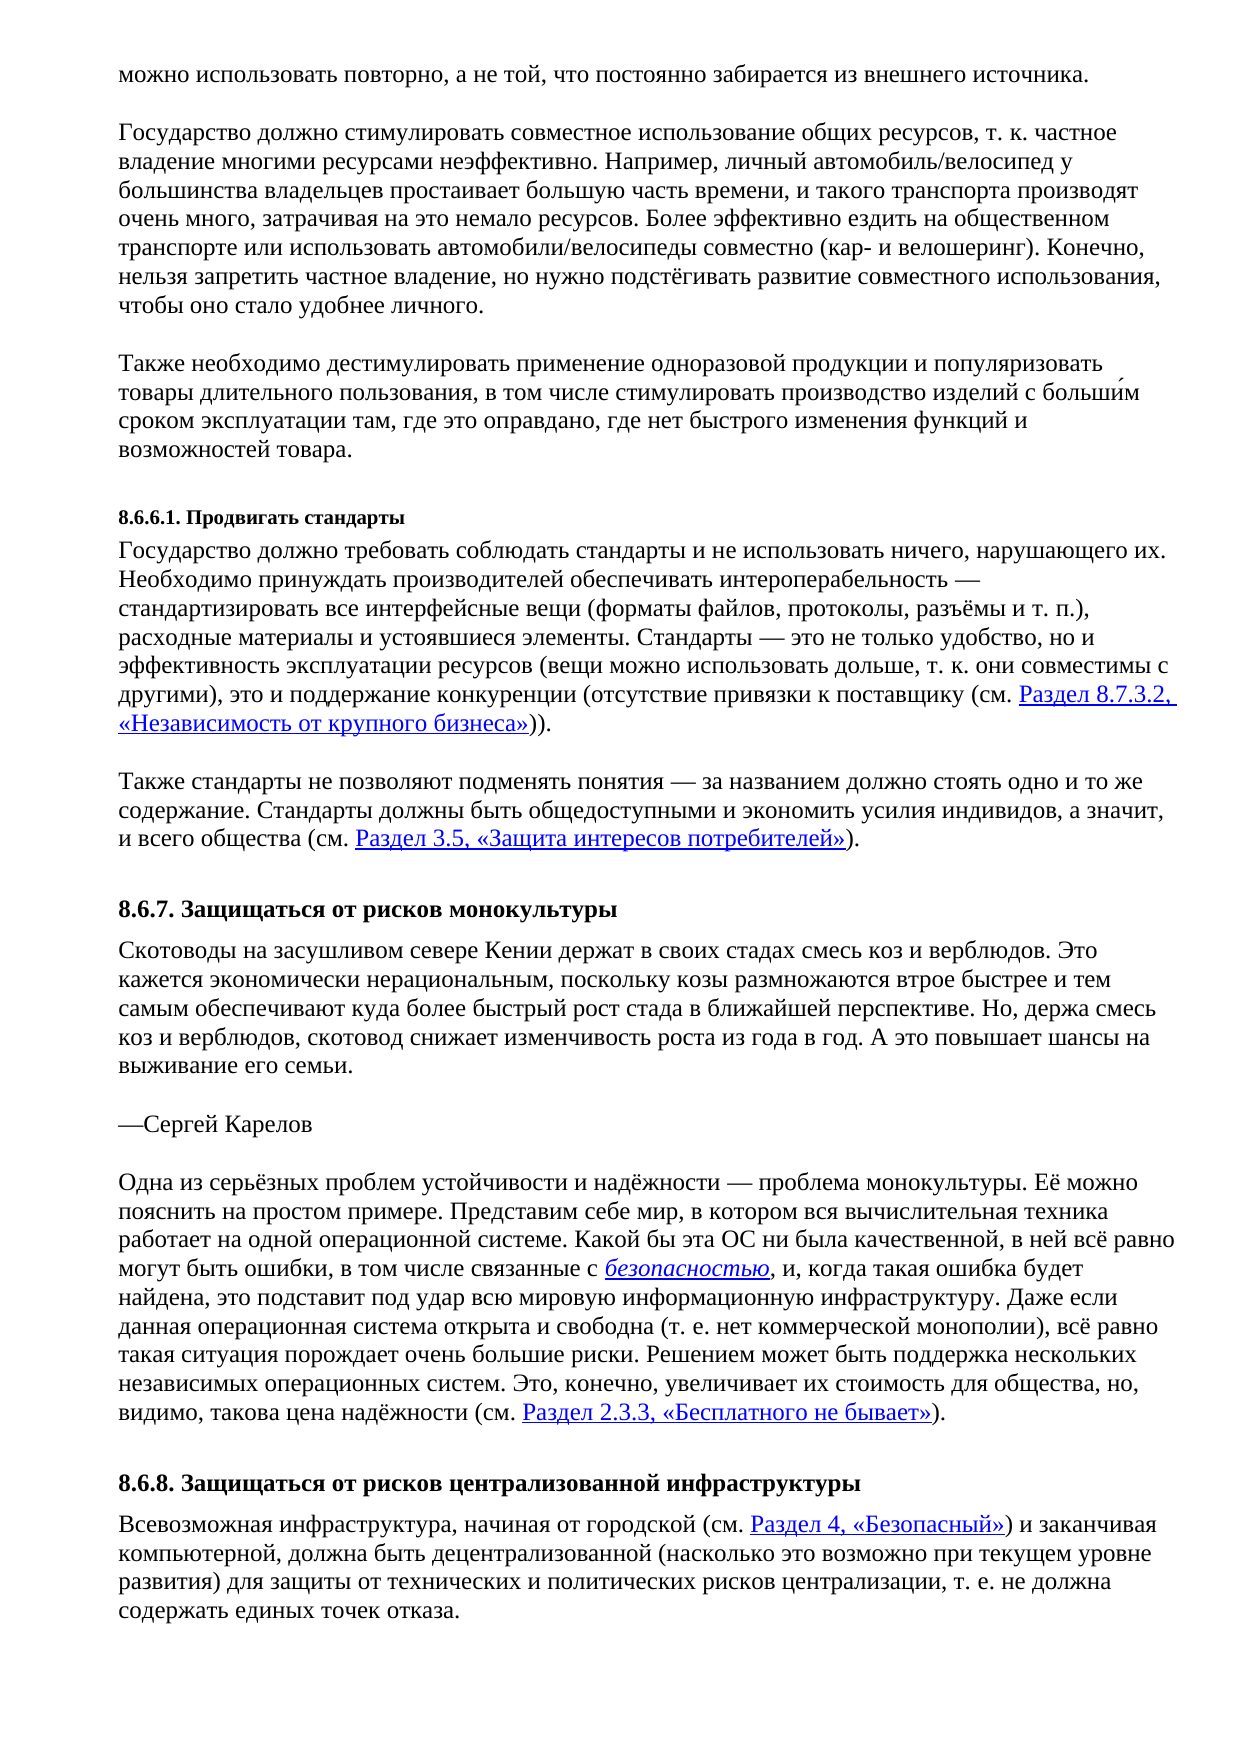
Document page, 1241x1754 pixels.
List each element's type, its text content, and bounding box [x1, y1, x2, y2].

text Всевозможная инфраструктура, начиная от городской (см. Раздел 4, «Безопасный») и заканчивая компьютерной, должна быть децентрализованной (насколько это возможно при текущем уровне развития) для защиты от технических и политических рисков централизации, т. е. не должна содержать единых точек отказа. [118, 1509, 1181, 1624]
text Также необходимо дестимулировать применение одноразовой продукции и популяризовать товары длительного пользования, в том числе стимулировать производство изделий с больши́м сроком эксплуатации там, где это оправдано, где нет быстрого изменения функций и возможностей товара. [118, 348, 1181, 463]
text Государство должно требовать соблюдать стандарты и не использовать ничего, нарушающего их. Необходимо принуждать производителей обеспечивать интероперабельность — стандартизировать все интерфейсные вещи (форматы файлов, протоколы, разъёмы и т. п.), расходные материалы и устоявшиеся элементы. Стандарты — это не только удобство, но и эффективность эксплуатации ресурсов (вещи можно использовать дольше, т. к. они совместимы с другими), это и поддержание конкуренции (отсутствие привязки к поставщику (см. Раздел 8.7.3.2, «Независимость от крупного бизнеса»)). [118, 535, 1181, 737]
text Скотоводы на засушливом севере Кении держат в своих стадах смесь коз и верблюдов. Это кажется экономически нерациональным, поскольку козы размножаются втрое быстрее и тем самым обеспечивают куда более быстрый рост стада в ближайшей перспективе. Но, держа смесь коз и верблюдов, скотовод снижает изменчивость роста из года в год. А это повышает шансы на выживание его семьи. [118, 936, 1181, 1079]
text можно использовать повторно, а не той, что постоянно забирается из внешнего источника. [118, 59, 1181, 88]
text Также стандарты не позволяют подменять понятия — за названием должно стоять одно и то же содержание. Стандарты должны быть общедоступными и экономить усилия индивидов, а значит, и всего общества (см. Раздел 3.5, «Защита интересов потребителей»). [118, 766, 1181, 852]
subtitle 8.6.8. Защищаться от рисков централизованной инфраструктуры [118, 1468, 1181, 1496]
text Государство должно стимулировать совместное использование общих ресурсов, т. к. частное владение многими ресурсами неэффективно. Например, личный автомобиль/велосипед у большинства владельцев простаивает большую часть времени, и такого транспорта производят очень много, затрачивая на это немало ресурсов. Более эффективно ездить на общественном транспорте или использовать автомобили/велосипеды совместно (кар- и велошеринг). Конечно, нельзя запретить частное владение, но нужно подстёгивать развитие совместного использования, чтобы оно стало удобнее личного. [118, 117, 1181, 318]
subtitle 8.6.6.1. Продвигать стандарты [118, 505, 1181, 529]
text Одна из серьёзных проблем устойчивости и надёжности — проблема монокультуры. Её можно пояснить на простом примере. Представим себе мир, в котором вся вычислительная техника работает на одной операционной системе. Какой бы эта ОС ни была качественной, в ней всё равно могут быть ошибки, в том числе связанные с безопасностью, и, когда такая ошибка будет найдена, это подставит под удар всю мировую информационную инфраструктуру. Даже если данная операционная система открыта и свободна (т. е. нет коммерческой монополии), всё равно такая ситуация порождает очень большие риски. Решением может быть поддержка нескольких независимых операционных систем. Это, конечно, увеличивает их стоимость для общества, но, видимо, такова цена надёжности (см. Раздел 2.3.3, «Бесплатного не бывает»). [118, 1167, 1181, 1426]
subtitle 8.6.7. Защищаться от рисков монокультуры [118, 894, 1181, 923]
text —Сергей Карелов [118, 1109, 1181, 1137]
